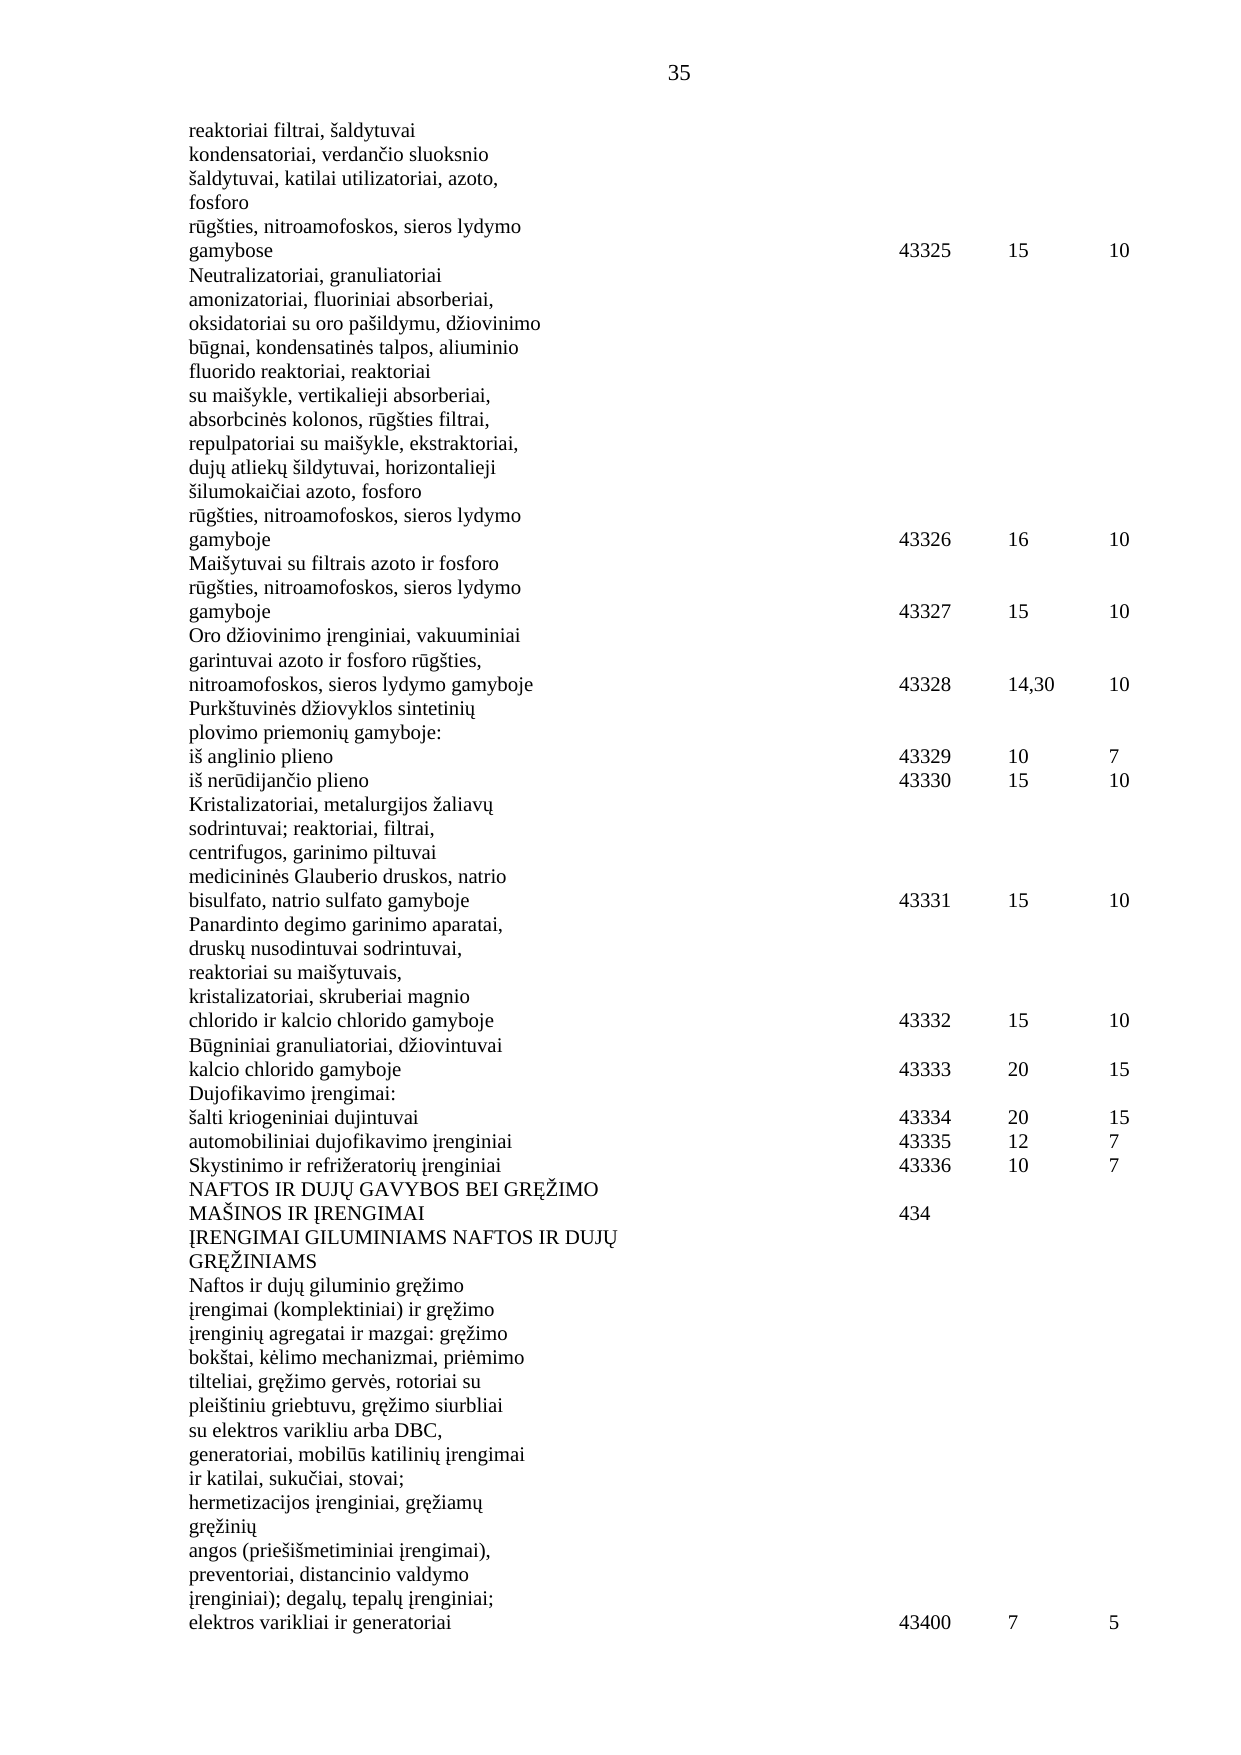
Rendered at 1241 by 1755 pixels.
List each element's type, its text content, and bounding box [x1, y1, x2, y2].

table_cell [1098, 190, 1181, 214]
table_cell [1098, 1418, 1181, 1442]
table_cell [996, 1369, 1097, 1393]
table_cell [1098, 648, 1181, 672]
table_cell [1098, 1321, 1181, 1345]
table_cell su elektros varikliu arba DBC, [177, 1418, 888, 1442]
table_cell rūgšties, nitroamofoskos, sieros lydymo [177, 503, 888, 527]
table_cell [888, 1321, 996, 1345]
table_cell [1098, 984, 1181, 1008]
table_cell 5 [1098, 1610, 1181, 1634]
table_cell GRĘŽINIAMS [177, 1249, 888, 1273]
table_cell [1098, 455, 1181, 479]
table_cell 15 [996, 1009, 1097, 1032]
table_cell 434 [888, 1201, 996, 1225]
table_cell [888, 335, 996, 359]
table_cell [888, 311, 996, 335]
table_cell [1098, 1394, 1181, 1417]
table_cell [996, 455, 1097, 479]
table_cell Būgniniai granuliatoriai, džiovintuvai [177, 1033, 888, 1057]
table_cell 10 [1098, 768, 1181, 792]
table_cell kristalizatoriai, skruberiai magnio [177, 984, 888, 1008]
table_cell 43325 [888, 239, 996, 262]
table_cell tilteliai, gręžimo gervės, rotoriai su [177, 1369, 888, 1393]
table_cell fluorido reaktoriai, reaktoriai [177, 359, 888, 383]
table_cell 43336 [888, 1153, 996, 1177]
table_cell automobiliniai dujofikavimo įrenginiai [177, 1129, 888, 1153]
table_cell [996, 166, 1097, 190]
table_cell [1098, 816, 1181, 840]
table_cell [1098, 1201, 1181, 1225]
table_cell [888, 912, 996, 936]
table_cell 10 [1098, 1009, 1181, 1032]
table_cell gamyboje [177, 599, 888, 623]
table_cell 43331 [888, 888, 996, 912]
table_cell [888, 575, 996, 599]
table_cell [996, 551, 1097, 575]
table_cell [1098, 1562, 1181, 1586]
table_cell [888, 118, 996, 142]
table_cell [888, 503, 996, 527]
table_cell [1098, 383, 1181, 407]
table_cell [1098, 1345, 1181, 1369]
table_cell [888, 1297, 996, 1321]
table_cell [996, 335, 1097, 359]
table_cell [996, 840, 1097, 864]
table_cell 43328 [888, 672, 996, 696]
table_cell [996, 503, 1097, 527]
table_cell nitroamofoskos, sieros lydymo gamyboje [177, 672, 888, 696]
table_cell angos (priešišmetiminiai įrengimai), [177, 1538, 888, 1562]
table_cell su maišykle, vertikalieji absorberiai, [177, 383, 888, 407]
table_cell generatoriai, mobilūs katilinių įrengimai [177, 1442, 888, 1466]
table_cell [888, 1081, 996, 1105]
table_cell 43335 [888, 1129, 996, 1153]
table_cell [996, 960, 1097, 984]
table_cell [996, 311, 1097, 335]
table_cell 15 [996, 768, 1097, 792]
table_cell [888, 1490, 996, 1514]
table_cell [996, 696, 1097, 720]
table_cell [888, 816, 996, 840]
table_cell absorbcinės kolonos, rūgšties filtrai, [177, 407, 888, 431]
table_cell [1098, 166, 1181, 190]
table_cell [888, 190, 996, 214]
table_cell [1098, 936, 1181, 960]
table_cell [888, 1249, 996, 1273]
table_cell pleištiniu griebtuvu, gręžimo siurbliai [177, 1394, 888, 1417]
table_cell įrenginiai); degalų, tepalų įrenginiai; [177, 1586, 888, 1610]
table_cell [996, 1514, 1097, 1538]
table_cell [996, 936, 1097, 960]
table_cell 43400 [888, 1610, 996, 1634]
table_cell [888, 455, 996, 479]
table_cell 43332 [888, 1009, 996, 1032]
table_cell 43333 [888, 1057, 996, 1081]
table_cell Maišytuvai su filtrais azoto ir fosforo [177, 551, 888, 575]
table_cell 43334 [888, 1105, 996, 1129]
table_cell [888, 479, 996, 503]
table_cell [1098, 118, 1181, 142]
table_cell [996, 864, 1097, 888]
table_cell [1098, 696, 1181, 720]
table_cell [1098, 1369, 1181, 1393]
table_cell [1098, 142, 1181, 166]
table_cell [996, 431, 1097, 455]
table_cell [1098, 263, 1181, 287]
table_cell NAFTOS IR DUJŲ GAVYBOS BEI GRĘŽIMO [177, 1177, 888, 1201]
table_cell [996, 648, 1097, 672]
table_cell [888, 792, 996, 816]
table_cell [888, 840, 996, 864]
table_cell 12 [996, 1129, 1097, 1153]
table_cell [1098, 1249, 1181, 1273]
table_cell [1098, 1514, 1181, 1538]
table_cell [996, 575, 1097, 599]
table_cell [996, 1562, 1097, 1586]
table_cell [1098, 1273, 1181, 1297]
table_cell ir katilai, sukučiai, stovai; [177, 1466, 888, 1490]
table_cell [888, 407, 996, 431]
table_cell 14,30 [996, 672, 1097, 696]
table_cell [888, 166, 996, 190]
table_cell įrengimai (komplektiniai) ir gręžimo [177, 1297, 888, 1321]
table_cell [888, 431, 996, 455]
table_cell [1098, 1225, 1181, 1249]
table_cell 15 [996, 888, 1097, 912]
table_cell iš nerūdijančio plieno [177, 768, 888, 792]
table_cell [1098, 1297, 1181, 1321]
table_cell kondensatoriai, verdančio sluoksnio [177, 142, 888, 166]
table_cell [888, 1562, 996, 1586]
table_cell [1098, 359, 1181, 383]
table_cell [996, 792, 1097, 816]
table_cell [996, 1466, 1097, 1490]
table_cell įrenginių agregatai ir mazgai: gręžimo [177, 1321, 888, 1345]
table_cell [1098, 864, 1181, 888]
table_cell [888, 287, 996, 311]
table_cell 15 [1098, 1057, 1181, 1081]
table_cell [996, 263, 1097, 287]
table_cell [1098, 575, 1181, 599]
table_cell [1098, 1490, 1181, 1514]
table_cell ĮRENGIMAI GILUMINIAMS NAFTOS IR DUJŲ [177, 1225, 888, 1249]
table_cell 43330 [888, 768, 996, 792]
table_cell [1098, 335, 1181, 359]
table_cell [888, 263, 996, 287]
table_cell [996, 1442, 1097, 1466]
table_cell 15 [1098, 1105, 1181, 1129]
table_cell 10 [1098, 599, 1181, 623]
table_cell [996, 287, 1097, 311]
table_cell [996, 407, 1097, 431]
table_cell [888, 720, 996, 744]
table_cell [1098, 840, 1181, 864]
table_cell 43327 [888, 599, 996, 623]
table_cell [1098, 214, 1181, 238]
table_cell [1098, 503, 1181, 527]
table_cell [1098, 311, 1181, 335]
table_cell [996, 1249, 1097, 1273]
table_cell [996, 118, 1097, 142]
table_cell [996, 1538, 1097, 1562]
table_cell [888, 1418, 996, 1442]
table_cell [1098, 720, 1181, 744]
table_cell [1098, 960, 1181, 984]
table_cell 7 [1098, 1153, 1181, 1177]
table_cell hermetizacijos įrenginiai, gręžiamų [177, 1490, 888, 1514]
table_cell 7 [1098, 1129, 1181, 1153]
table_cell [888, 648, 996, 672]
table_cell 7 [996, 1610, 1097, 1634]
table_cell reaktoriai filtrai, šaldytuvai [177, 118, 888, 142]
table_cell [996, 912, 1097, 936]
table_cell oksidatoriai su oro pašildymu, džiovinimo [177, 311, 888, 335]
table_cell fosforo [177, 190, 888, 214]
table_cell [996, 1490, 1097, 1514]
table_cell garintuvai azoto ir fosforo rūgšties, [177, 648, 888, 672]
table_cell [996, 1345, 1097, 1369]
table_cell [996, 1201, 1097, 1225]
table_cell sodrintuvai; reaktoriai, filtrai, [177, 816, 888, 840]
table_cell gamyboje [177, 527, 888, 551]
table_cell [996, 1418, 1097, 1442]
table_cell Purkštuvinės džiovyklos sintetinių [177, 696, 888, 720]
table_cell [1098, 1538, 1181, 1562]
table_cell elektros varikliai ir generatoriai [177, 1610, 888, 1634]
table_cell 10 [1098, 527, 1181, 551]
table_cell [996, 142, 1097, 166]
table_cell [888, 1466, 996, 1490]
table_cell 10 [996, 1153, 1097, 1177]
table_cell 43326 [888, 527, 996, 551]
table_cell [996, 214, 1097, 238]
table_cell [1098, 287, 1181, 311]
table_cell 15 [996, 599, 1097, 623]
table_cell [996, 383, 1097, 407]
table_cell reaktoriai su maišytuvais, [177, 960, 888, 984]
table_cell [996, 1081, 1097, 1105]
table_cell [888, 1586, 996, 1610]
table_cell [996, 1394, 1097, 1417]
table_cell Dujofikavimo įrengimai: [177, 1081, 888, 1105]
table_cell [996, 359, 1097, 383]
table_cell [1098, 1033, 1181, 1057]
table_cell [888, 383, 996, 407]
table_cell [996, 1321, 1097, 1345]
table_cell [888, 960, 996, 984]
table_cell [1098, 1586, 1181, 1610]
table_cell [996, 1033, 1097, 1057]
table_cell 10 [1098, 888, 1181, 912]
table_cell [888, 624, 996, 647]
table_cell preventoriai, distancinio valdymo [177, 1562, 888, 1586]
table_cell [888, 1273, 996, 1297]
table_cell [1098, 479, 1181, 503]
table_cell [1098, 407, 1181, 431]
table_cell MAŠINOS IR ĮRENGIMAI [177, 1201, 888, 1225]
table_cell Neutralizatoriai, granuliatoriai [177, 263, 888, 287]
table_cell [888, 551, 996, 575]
table_cell [888, 696, 996, 720]
table_cell [888, 1225, 996, 1249]
table_cell [888, 214, 996, 238]
table_cell chlorido ir kalcio chlorido gamyboje [177, 1009, 888, 1032]
table_cell būgnai, kondensatinės talpos, aliuminio [177, 335, 888, 359]
table_cell medicininės Glauberio druskos, natrio [177, 864, 888, 888]
table_cell gręžinių [177, 1514, 888, 1538]
table_cell [1098, 551, 1181, 575]
table_cell rūgšties, nitroamofoskos, sieros lydymo [177, 575, 888, 599]
table_cell gamybose [177, 239, 888, 262]
table_cell Skystinimo ir refrižeratorių įrenginiai [177, 1153, 888, 1177]
table_cell [888, 359, 996, 383]
table_cell [888, 864, 996, 888]
table_cell [996, 1586, 1097, 1610]
table_cell Kristalizatoriai, metalurgijos žaliavų [177, 792, 888, 816]
table_cell [1098, 624, 1181, 647]
table_cell bisulfato, natrio sulfato gamyboje [177, 888, 888, 912]
table_cell [888, 984, 996, 1008]
table_cell [996, 984, 1097, 1008]
table_cell [1098, 1177, 1181, 1201]
table_cell [996, 1297, 1097, 1321]
table_cell 10 [1098, 239, 1181, 262]
table_cell šilumokaičiai azoto, fosforo [177, 479, 888, 503]
table_cell [888, 936, 996, 960]
table_cell 16 [996, 527, 1097, 551]
table_cell 15 [996, 239, 1097, 262]
table_cell [1098, 912, 1181, 936]
table_cell [1098, 792, 1181, 816]
table_cell [1098, 431, 1181, 455]
table_cell rūgšties, nitroamofoskos, sieros lydymo [177, 214, 888, 238]
table_cell [996, 1225, 1097, 1249]
table_cell kalcio chlorido gamyboje [177, 1057, 888, 1081]
table_cell [888, 1394, 996, 1417]
table_cell amonizatoriai, fluoriniai absorberiai, [177, 287, 888, 311]
table_cell [996, 190, 1097, 214]
table_cell [888, 1538, 996, 1562]
table_cell [888, 142, 996, 166]
table_cell repulpatoriai su maišykle, ekstraktoriai, [177, 431, 888, 455]
table_cell 20 [996, 1105, 1097, 1129]
table_cell [888, 1345, 996, 1369]
table_cell [888, 1177, 996, 1201]
table_cell 20 [996, 1057, 1097, 1081]
table_cell iš anglinio plieno [177, 744, 888, 768]
table_cell [996, 1177, 1097, 1201]
table_cell plovimo priemonių gamyboje: [177, 720, 888, 744]
table_cell Panardinto degimo garinimo aparatai, [177, 912, 888, 936]
table_cell [1098, 1081, 1181, 1105]
table_cell druskų nusodintuvai sodrintuvai, [177, 936, 888, 960]
table_cell [1098, 1442, 1181, 1466]
table_cell [996, 1273, 1097, 1297]
table_cell bokštai, kėlimo mechanizmai, priėmimo [177, 1345, 888, 1369]
table_cell šaldytuvai, katilai utilizatoriai, azoto, [177, 166, 888, 190]
table_cell dujų atliekų šildytuvai, horizontalieji [177, 455, 888, 479]
table_cell šalti kriogeniniai dujintuvai [177, 1105, 888, 1129]
table_cell 10 [996, 744, 1097, 768]
table_cell [888, 1514, 996, 1538]
table_cell centrifugos, garinimo piltuvai [177, 840, 888, 864]
table_cell [996, 624, 1097, 647]
table_cell 43329 [888, 744, 996, 768]
table_cell [888, 1369, 996, 1393]
table_cell [1098, 1466, 1181, 1490]
table_cell [996, 720, 1097, 744]
table_cell [996, 479, 1097, 503]
table_cell Naftos ir dujų giluminio gręžimo [177, 1273, 888, 1297]
table_cell [888, 1442, 996, 1466]
table_cell 7 [1098, 744, 1181, 768]
table_cell [996, 816, 1097, 840]
table_cell Oro džiovinimo įrenginiai, vakuuminiai [177, 624, 888, 647]
table_cell [888, 1033, 996, 1057]
table_cell 10 [1098, 672, 1181, 696]
